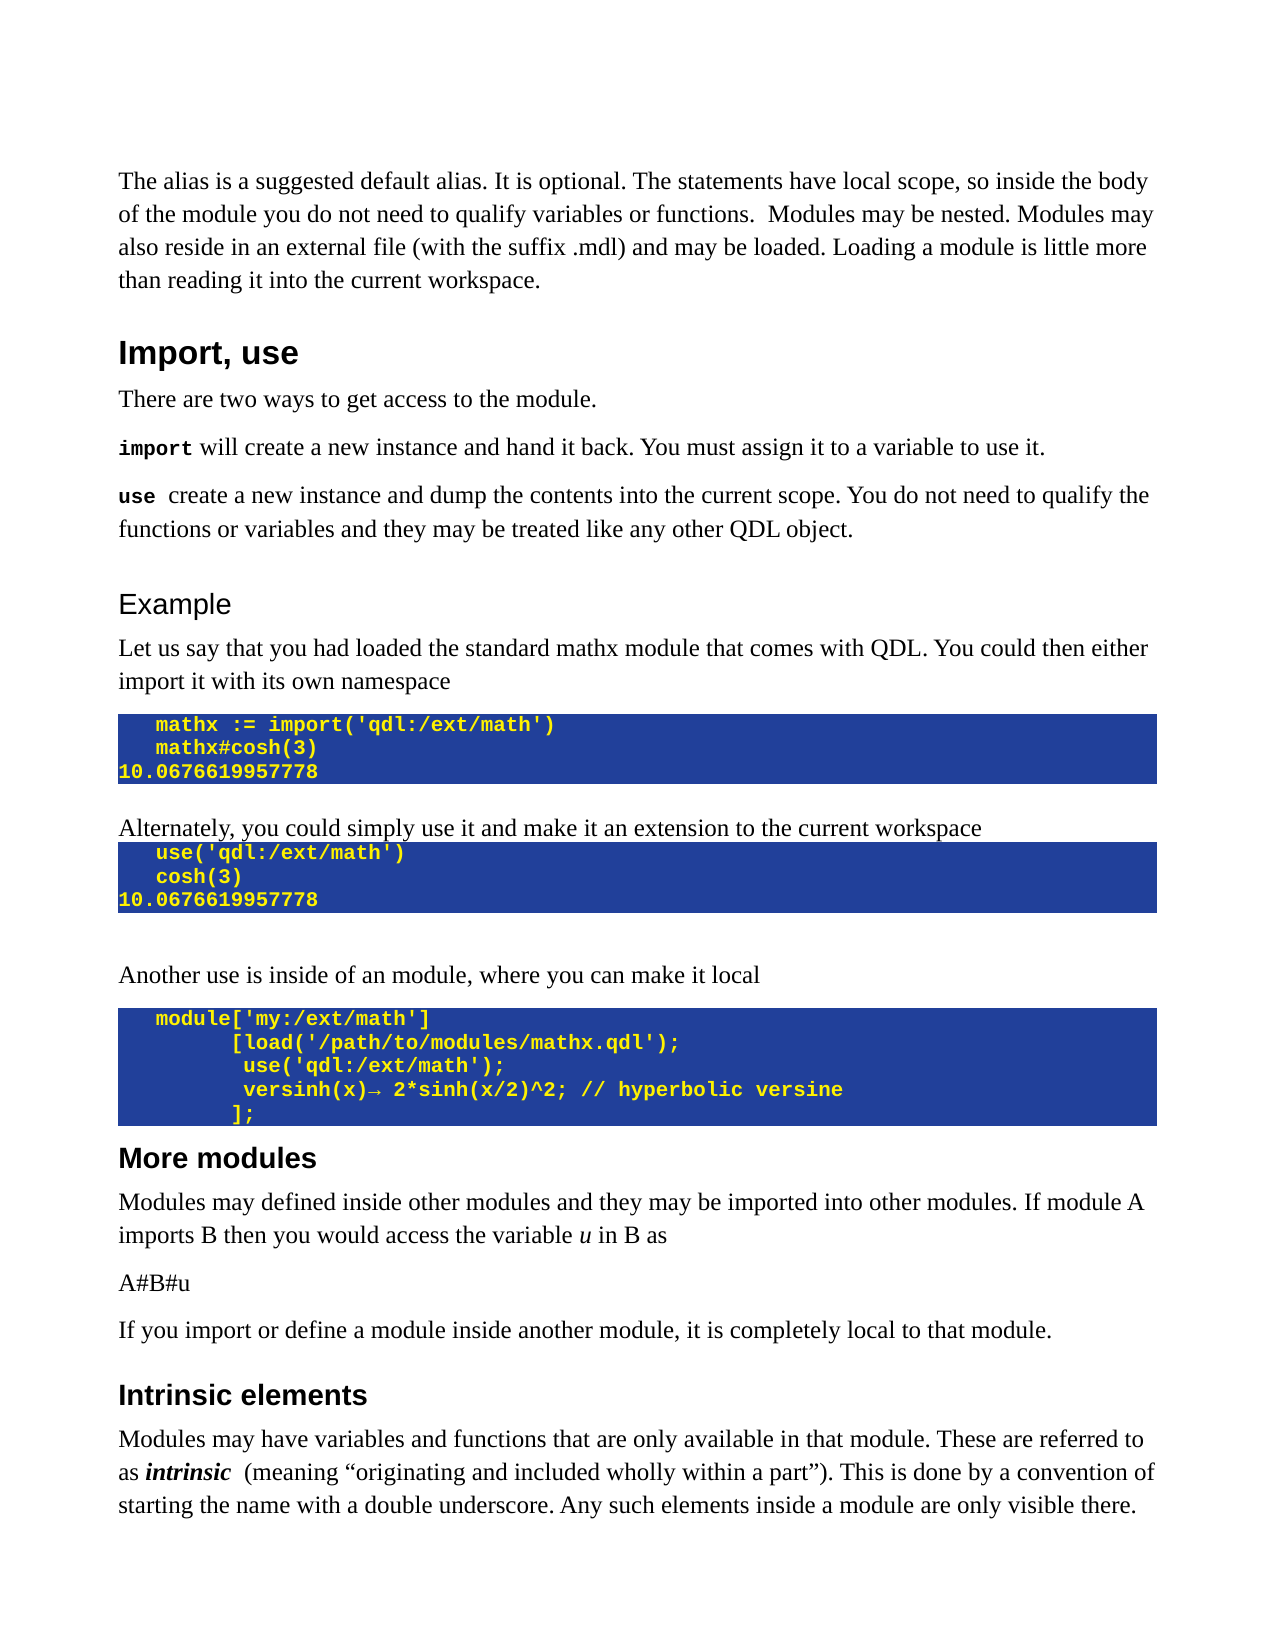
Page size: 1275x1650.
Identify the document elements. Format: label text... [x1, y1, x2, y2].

text use create a new instance and dump the contents into the current scope. You do not need to qualify the functions or variables and they may be treated like any other QDL object. [118, 481, 1157, 543]
text [load('/path/to/modules/mathx.qdl'); [118, 1032, 1157, 1056]
text If you import or define a module inside another module, it is completely local to that module. [118, 1316, 1157, 1344]
text mathx := import('qdl:/ext/math') [118, 714, 1157, 737]
subtitle Intrinsic elements [118, 1378, 1157, 1411]
text use('qdl:/ext/math'); [118, 1056, 1157, 1079]
text 10.0676619957778 [118, 889, 1157, 913]
text Another use is inside of an module, where you can make it local [118, 961, 1157, 989]
text versinh(x)→ 2*sinh(x/2)^2; // hyperbolic versine [118, 1079, 1157, 1103]
text The alias is a suggested default alias. It is optional. The statements have local scope, so inside the body of the module you do not need to qualify variables or functions. Modules may be nested. Modules may also reside in an external file (with the suffix .mdl) and may be loaded. Loading a module is little more than reading it into the current workspace. [118, 166, 1157, 293]
text Modules may have variables and functions that are only available in that module. These are referred to as intrinsic (meaning “originating and included wholly within a part”). This is done by a convention of starting the name with a double underscore. Any such elements inside a module are only visible there. [118, 1424, 1157, 1519]
text A#B#u [118, 1268, 1157, 1297]
text module['my:/ext/math'] [118, 1008, 1157, 1032]
text 10.0676619957778 [118, 761, 1157, 784]
text ]; [118, 1103, 1157, 1126]
text use('qdl:/ext/math') [118, 842, 1157, 866]
text mathx#cosh(3) [118, 737, 1157, 761]
subtitle Import, use [118, 333, 1157, 372]
subtitle More modules [118, 1141, 1157, 1175]
subtitle Example [118, 587, 1157, 621]
text import will create a new instance and hand it back. You must assign it to a variable to use it. [118, 432, 1157, 462]
text Modules may defined inside other modules and they may be imported into other modules. If module A imports B then you would access the variable u in B as [118, 1187, 1157, 1249]
text cosh(3) [118, 866, 1157, 889]
text There are two ways to get access to the module. [118, 384, 1157, 413]
text Alternately, you could simply use it and make it an extension to the current workspace [118, 813, 1157, 842]
text Let us say that you had loaded the standard mathx module that comes with QDL. You could then either import it with its own namespace [118, 633, 1157, 695]
